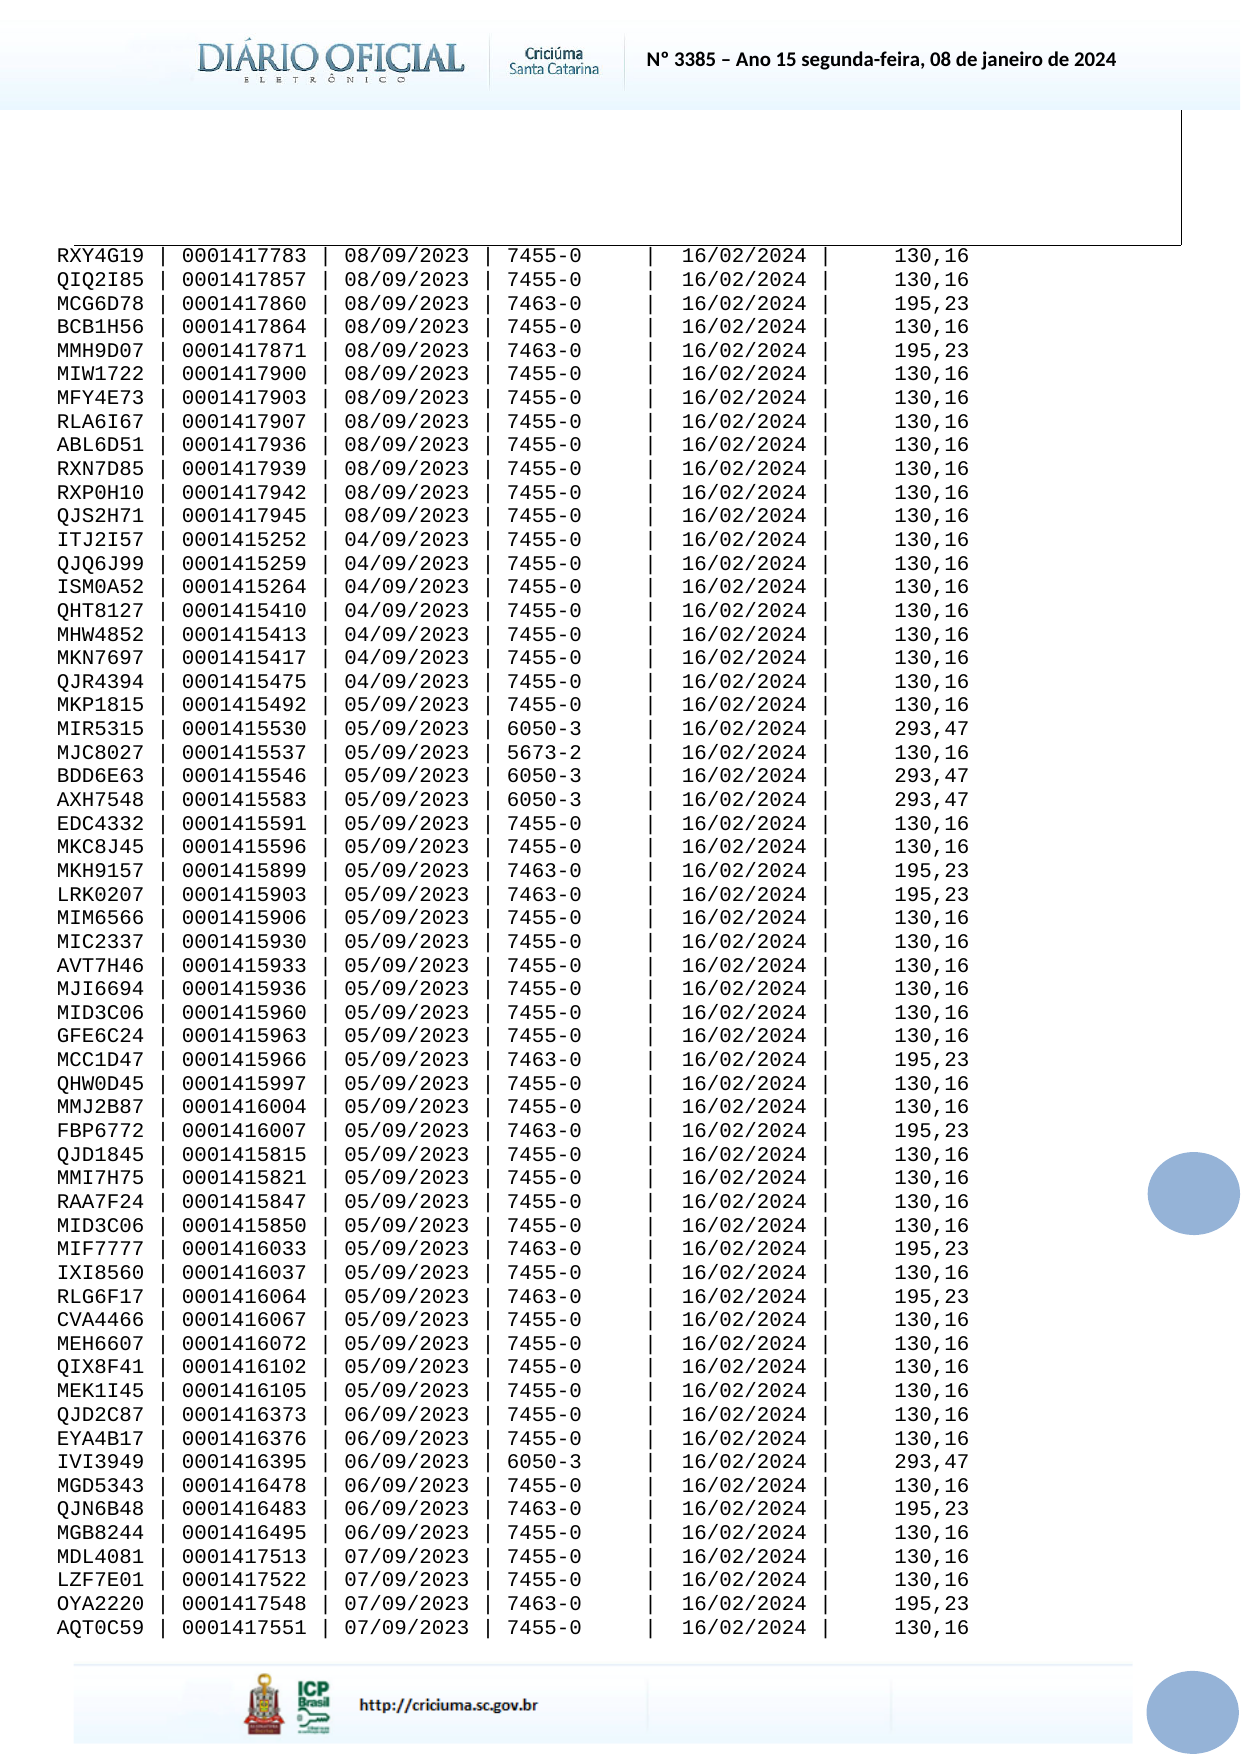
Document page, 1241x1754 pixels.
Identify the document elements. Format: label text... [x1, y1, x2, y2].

text MID3C06 | 0001415850 | 05/09/2023 | 7455-0 | 16/02/2024 | 130,16 [44, 1215, 1181, 1238]
text MDL4081 | 0001417513 | 07/09/2023 | 7455-0 | 16/02/2024 | 130,16 [44, 1546, 1181, 1569]
text MEH6607 | 0001416072 | 05/09/2023 | 7455-0 | 16/02/2024 | 130,16 [44, 1333, 1181, 1357]
text LRK0207 | 0001415903 | 05/09/2023 | 7463-0 | 16/02/2024 | 195,23 [44, 884, 1181, 907]
text IXI8560 | 0001416037 | 05/09/2023 | 7455-0 | 16/02/2024 | 130,16 [44, 1262, 1181, 1286]
text MIM6566 | 0001415906 | 05/09/2023 | 7455-0 | 16/02/2024 | 130,16 [44, 907, 1181, 931]
text ABL6D51 | 0001417936 | 08/09/2023 | 7455-0 | 16/02/2024 | 130,16 [44, 434, 1181, 458]
text ITJ2I57 | 0001415252 | 04/09/2023 | 7455-0 | 16/02/2024 | 130,16 [44, 529, 1181, 553]
text QJD2C87 | 0001416373 | 06/09/2023 | 7455-0 | 16/02/2024 | 130,16 [44, 1404, 1181, 1427]
text AVT7H46 | 0001415933 | 05/09/2023 | 7455-0 | 16/02/2024 | 130,16 [44, 954, 1181, 978]
text MID3C06 | 0001415960 | 05/09/2023 | 7455-0 | 16/02/2024 | 130,16 [44, 1002, 1181, 1026]
text RXP0H10 | 0001417942 | 08/09/2023 | 7455-0 | 16/02/2024 | 130,16 [44, 482, 1181, 505]
text CVA4466 | 0001416067 | 05/09/2023 | 7455-0 | 16/02/2024 | 130,16 [44, 1309, 1181, 1333]
text RXN7D85 | 0001417939 | 08/09/2023 | 7455-0 | 16/02/2024 | 130,16 [44, 458, 1181, 482]
text QIX8F41 | 0001416102 | 05/09/2023 | 7455-0 | 16/02/2024 | 130,16 [44, 1357, 1181, 1380]
text MJC8027 | 0001415537 | 05/09/2023 | 5673-2 | 16/02/2024 | 130,16 [44, 742, 1181, 765]
text QHW0D45 | 0001415997 | 05/09/2023 | 7455-0 | 16/02/2024 | 130,16 [44, 1073, 1181, 1096]
text MKC8J45 | 0001415596 | 05/09/2023 | 7455-0 | 16/02/2024 | 130,16 [44, 836, 1181, 860]
text AXH7548 | 0001415583 | 05/09/2023 | 6050-3 | 16/02/2024 | 293,47 [44, 789, 1181, 813]
text MHW4852 | 0001415413 | 04/09/2023 | 7455-0 | 16/02/2024 | 130,16 [44, 623, 1181, 647]
text ISM0A52 | 0001415264 | 04/09/2023 | 7455-0 | 16/02/2024 | 130,16 [44, 576, 1181, 600]
text MIC2337 | 0001415930 | 05/09/2023 | 7455-0 | 16/02/2024 | 130,16 [44, 931, 1181, 954]
text MFY4E73 | 0001417903 | 08/09/2023 | 7455-0 | 16/02/2024 | 130,16 [44, 387, 1181, 411]
text MMH9D07 | 0001417871 | 08/09/2023 | 7463-0 | 16/02/2024 | 195,23 [44, 340, 1181, 363]
text IVI3949 | 0001416395 | 06/09/2023 | 6050-3 | 16/02/2024 | 293,47 [44, 1451, 1181, 1475]
text BCB1H56 | 0001417864 | 08/09/2023 | 7455-0 | 16/02/2024 | 130,16 [44, 316, 1181, 340]
text QJR4394 | 0001415475 | 04/09/2023 | 7455-0 | 16/02/2024 | 130,16 [44, 671, 1181, 694]
text OYA2220 | 0001417548 | 07/09/2023 | 7463-0 | 16/02/2024 | 195,23 [44, 1593, 1181, 1617]
text QJS2H71 | 0001417945 | 08/09/2023 | 7455-0 | 16/02/2024 | 130,16 [44, 505, 1181, 529]
text MCG6D78 | 0001417860 | 08/09/2023 | 7463-0 | 16/02/2024 | 195,23 [44, 292, 1181, 316]
text MMI7H75 | 0001415821 | 05/09/2023 | 7455-0 | 16/02/2024 | 130,16 [44, 1167, 1157, 1191]
text QHT8127 | 0001415410 | 04/09/2023 | 7455-0 | 16/02/2024 | 130,16 [44, 600, 1181, 623]
text MIW1722 | 0001417900 | 08/09/2023 | 7455-0 | 16/02/2024 | 130,16 [44, 363, 1181, 387]
text GFE6C24 | 0001415963 | 05/09/2023 | 7455-0 | 16/02/2024 | 130,16 [44, 1026, 1181, 1049]
text MKP1815 | 0001415492 | 05/09/2023 | 7455-0 | 16/02/2024 | 130,16 [44, 694, 1181, 718]
text MEK1I45 | 0001416105 | 05/09/2023 | 7455-0 | 16/02/2024 | 130,16 [44, 1380, 1181, 1404]
text QJQ6J99 | 0001415259 | 04/09/2023 | 7455-0 | 16/02/2024 | 130,16 [44, 553, 1181, 576]
text FBP6772 | 0001416007 | 05/09/2023 | 7463-0 | 16/02/2024 | 195,23 [44, 1120, 1181, 1144]
text QJN6B48 | 0001416483 | 06/09/2023 | 7463-0 | 16/02/2024 | 195,23 [44, 1498, 1181, 1522]
text EYA4B17 | 0001416376 | 06/09/2023 | 7455-0 | 16/02/2024 | 130,16 [44, 1427, 1181, 1451]
text MGB8244 | 0001416495 | 06/09/2023 | 7455-0 | 16/02/2024 | 130,16 [44, 1522, 1181, 1546]
text LZF7E01 | 0001417522 | 07/09/2023 | 7455-0 | 16/02/2024 | 130,16 [44, 1569, 1181, 1593]
text MKH9157 | 0001415899 | 05/09/2023 | 7463-0 | 16/02/2024 | 195,23 [44, 860, 1181, 884]
text BDD6E63 | 0001415546 | 05/09/2023 | 6050-3 | 16/02/2024 | 293,47 [44, 765, 1181, 789]
text MGD5343 | 0001416478 | 06/09/2023 | 7455-0 | 16/02/2024 | 130,16 [44, 1475, 1181, 1498]
text AQT0C59 | 0001417551 | 07/09/2023 | 7455-0 | 16/02/2024 | 130,16 [44, 1617, 1181, 1640]
text EDC4332 | 0001415591 | 05/09/2023 | 7455-0 | 16/02/2024 | 130,16 [44, 813, 1181, 836]
text QJD1845 | 0001415815 | 05/09/2023 | 7455-0 | 16/02/2024 | 130,16 [44, 1144, 1181, 1167]
text RLA6I67 | 0001417907 | 08/09/2023 | 7455-0 | 16/02/2024 | 130,16 [44, 411, 1181, 434]
text RAA7F24 | 0001415847 | 05/09/2023 | 7455-0 | 16/02/2024 | 130,16 [44, 1191, 1153, 1215]
text MKN7697 | 0001415417 | 04/09/2023 | 7455-0 | 16/02/2024 | 130,16 [44, 647, 1181, 671]
text RLG6F17 | 0001416064 | 05/09/2023 | 7463-0 | 16/02/2024 | 195,23 [44, 1286, 1181, 1309]
text MCC1D47 | 0001415966 | 05/09/2023 | 7463-0 | 16/02/2024 | 195,23 [44, 1049, 1181, 1073]
text MIR5315 | 0001415530 | 05/09/2023 | 6050-3 | 16/02/2024 | 293,47 [44, 718, 1181, 742]
text MIF7777 | 0001416033 | 05/09/2023 | 7463-0 | 16/02/2024 | 195,23 [44, 1238, 1181, 1262]
text QIQ2I85 | 0001417857 | 08/09/2023 | 7455-0 | 16/02/2024 | 130,16 [44, 269, 1181, 292]
text MMJ2B87 | 0001416004 | 05/09/2023 | 7455-0 | 16/02/2024 | 130,16 [44, 1096, 1181, 1120]
text MJI6694 | 0001415936 | 05/09/2023 | 7455-0 | 16/02/2024 | 130,16 [44, 978, 1181, 1002]
text RXY4G19 | 0001417783 | 08/09/2023 | 7455-0 | 16/02/2024 | 130,16 [44, 245, 1181, 269]
